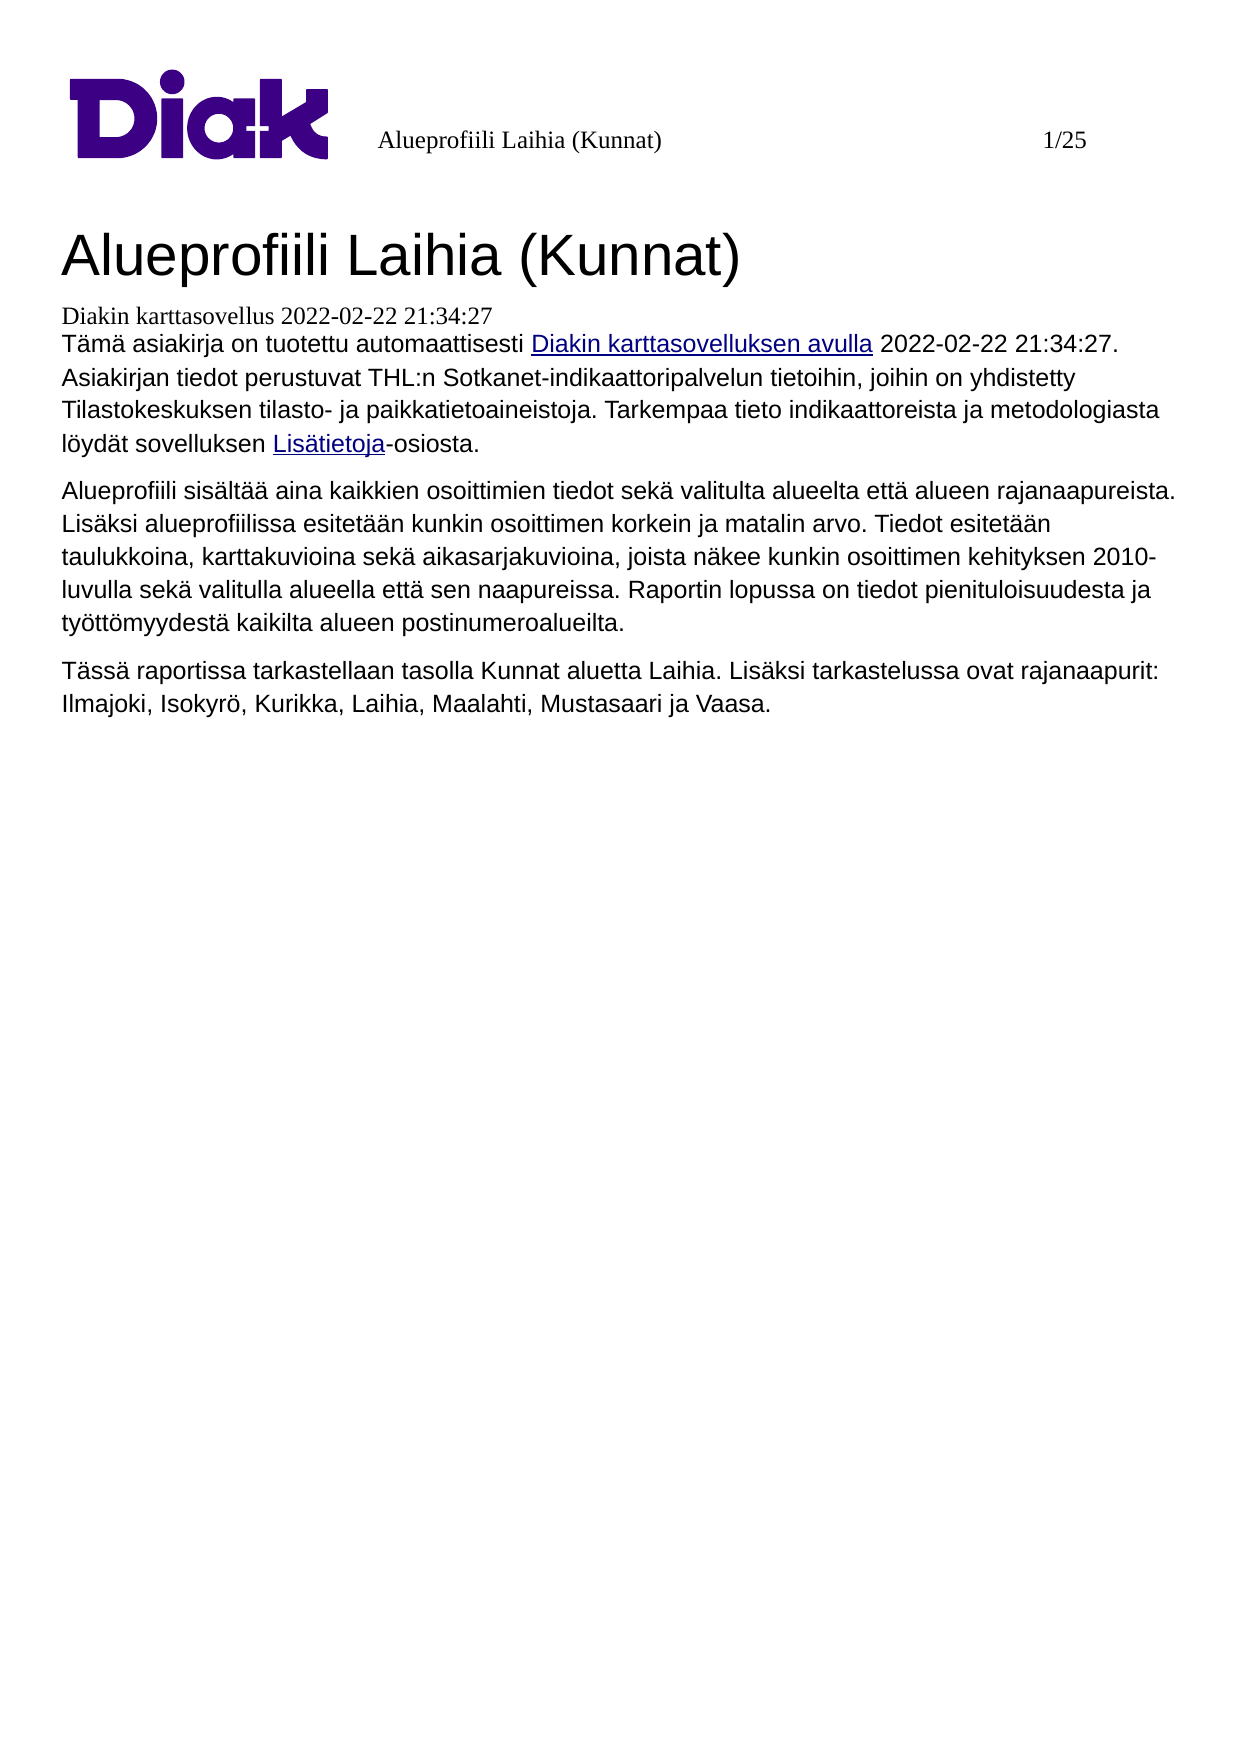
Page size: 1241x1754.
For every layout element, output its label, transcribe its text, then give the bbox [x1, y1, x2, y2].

text Diakin karttasovellus 2022-02-22 21:34:27 [61, 301, 1179, 329]
text Alueprofiili sisältää aina kaikkien osoittimien tiedot sekä valitulta alueelta että alueen rajanaapureista. Lisäksi alueprofiilissa esitetään kunkin osoittimen korkein ja matalin arvo. Tiedot esitetään taulukkoina, karttakuvioina sekä aikasarjakuvioina, joista näkee kunkin osoittimen kehityksen 2010-luvulla sekä valitulla alueella että sen naapureissa. Raportin lopussa on tiedot pienituloisuudesta ja työttömyydestä kaikilta alueen postinumeroalueilta. [61, 476, 1179, 637]
text Tässä raportissa tarkastellaan tasolla Kunnat aluetta Laihia. Lisäksi tarkastelussa ovat rajanaapurit: Ilmajoki, Isokyrö, Kurikka, Laihia, Maalahti, Mustasaari ja Vaasa. [61, 656, 1179, 718]
title Alueprofiili Laihia (Kunnat) [61, 221, 1179, 288]
text Tämä asiakirja on tuotettu automaattisesti Diakin karttasovelluksen avulla 2022-02-22 21:34:27. Asiakirjan tiedot perustuvat THL:n Sotkanet-indikaattoripalvelun tietoihin, joihin on yhdistetty Tilastokeskuksen tilasto- ja paikkatietoaineistoja. Tarkempaa tieto indikaattoreista ja metodologiasta löydät sovelluksen Lisätietoja-osiosta. [61, 329, 1179, 457]
